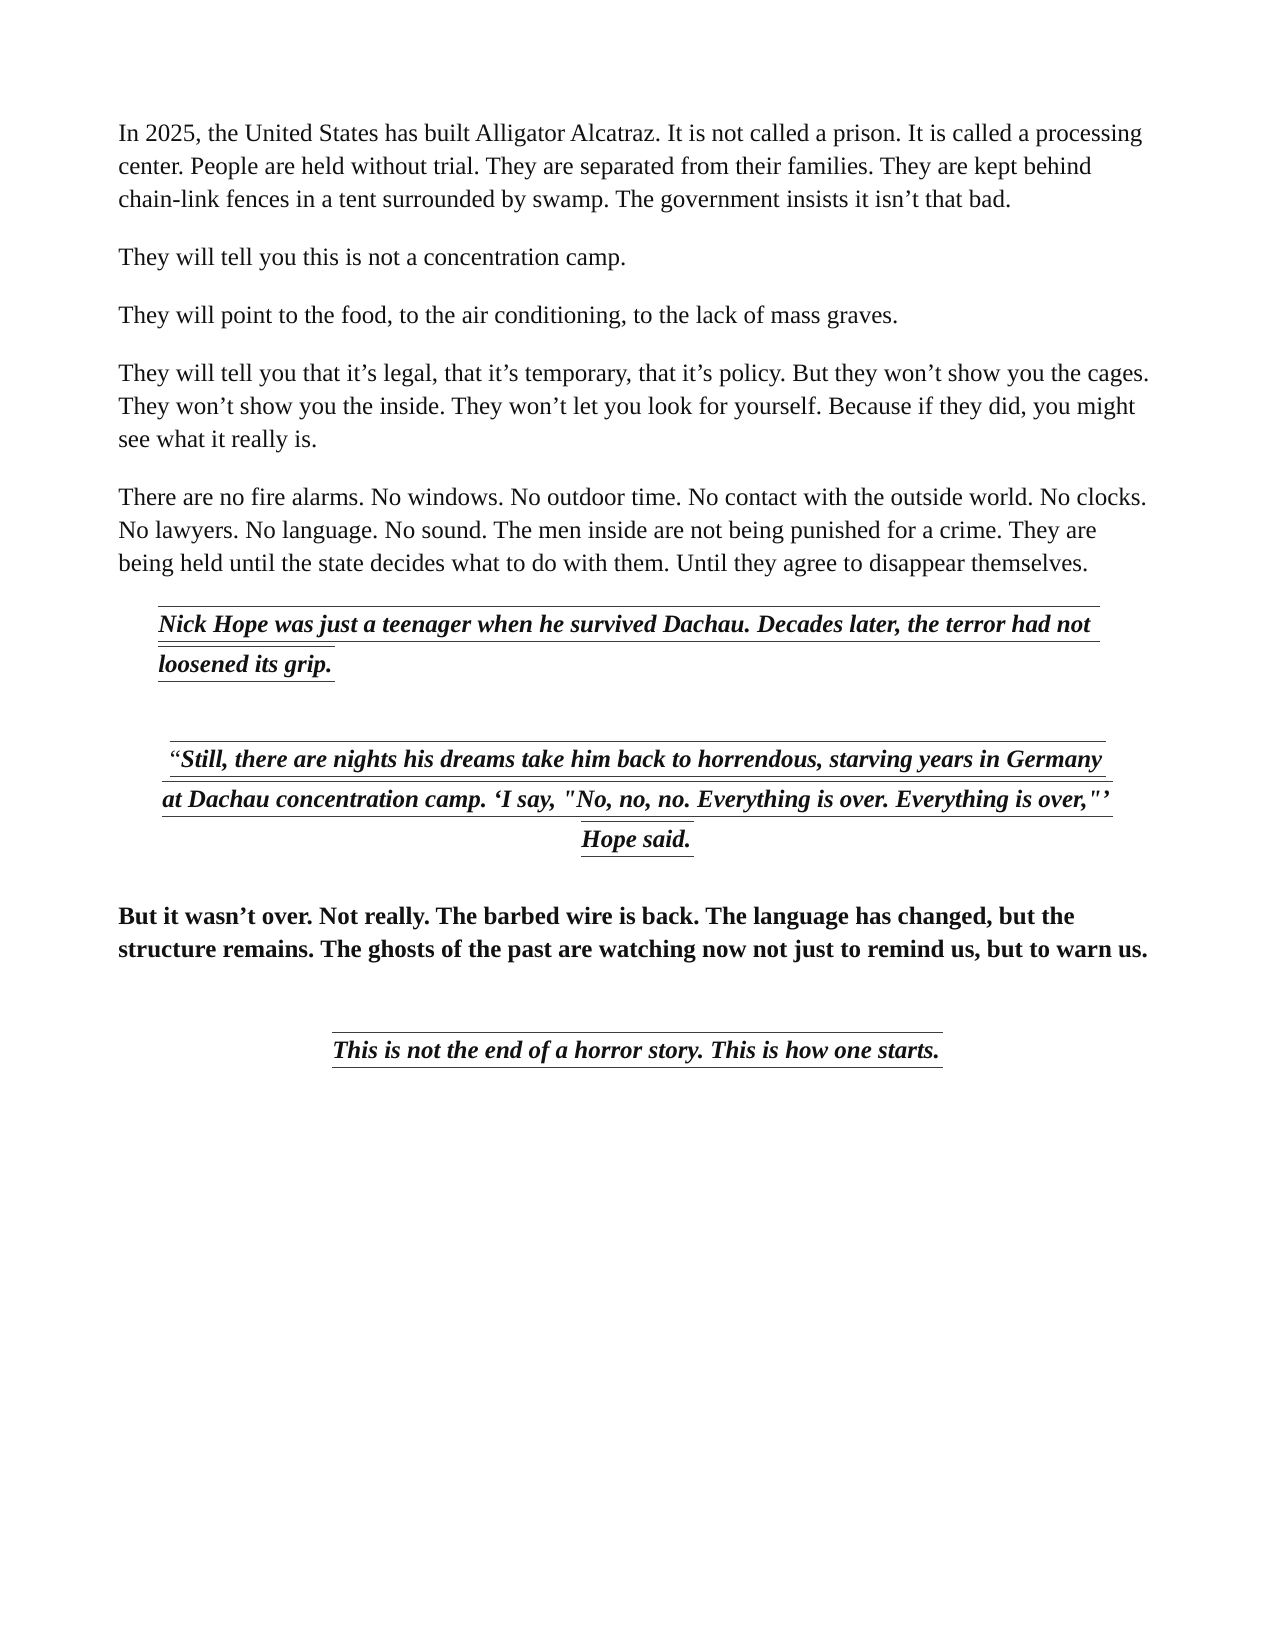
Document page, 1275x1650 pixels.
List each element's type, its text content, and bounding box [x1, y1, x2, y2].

text There are no fire alarms. No windows. No outdoor time. No contact with the outside world. No clocks. No lawyers. No language. No sound. The men inside are not being punished for a crime. They are being held until the state decides what to do with them. Until they agree to disappear themselves. [118, 482, 1157, 577]
text Nick Hope was just a teenager when he survived Dachau. Decades later, the terror had not loosened its grip. [158, 606, 1117, 681]
text They will point to the food, to the air conditioning, to the lack of mass graves. [118, 300, 1157, 329]
text But it wasn’t over. Not really. The barbed wire is back. The language has changed, but the structure remains. The ghosts of the past are watching now not just to remind us, but to warn us. [118, 901, 1157, 963]
text They will tell you that it’s legal, that it’s temporary, that it’s policy. But they won’t show you the cages. They won’t show you the inside. They won’t let you look for yourself. Because if they did, you might see what it really is. [118, 358, 1157, 453]
text “Still, there are nights his dreams take him back to horrendous, starving years in Germany at Dachau concentration camp. ‘I say, "No, no, no. Everything is over. Everything is over,"’ Hope said. [158, 741, 1117, 856]
text They will tell you this is not a concentration camp. [118, 242, 1157, 271]
text This is not the end of a horror story. This is how one starts. [158, 1032, 1117, 1067]
text In 2025, the United States has built Alligator Alcatraz. It is not called a prison. It is called a processing center. People are held without trial. They are separated from their families. They are kept behind chain-link fences in a tent surrounded by swamp. The government insists it isn’t that bad. [118, 118, 1157, 213]
